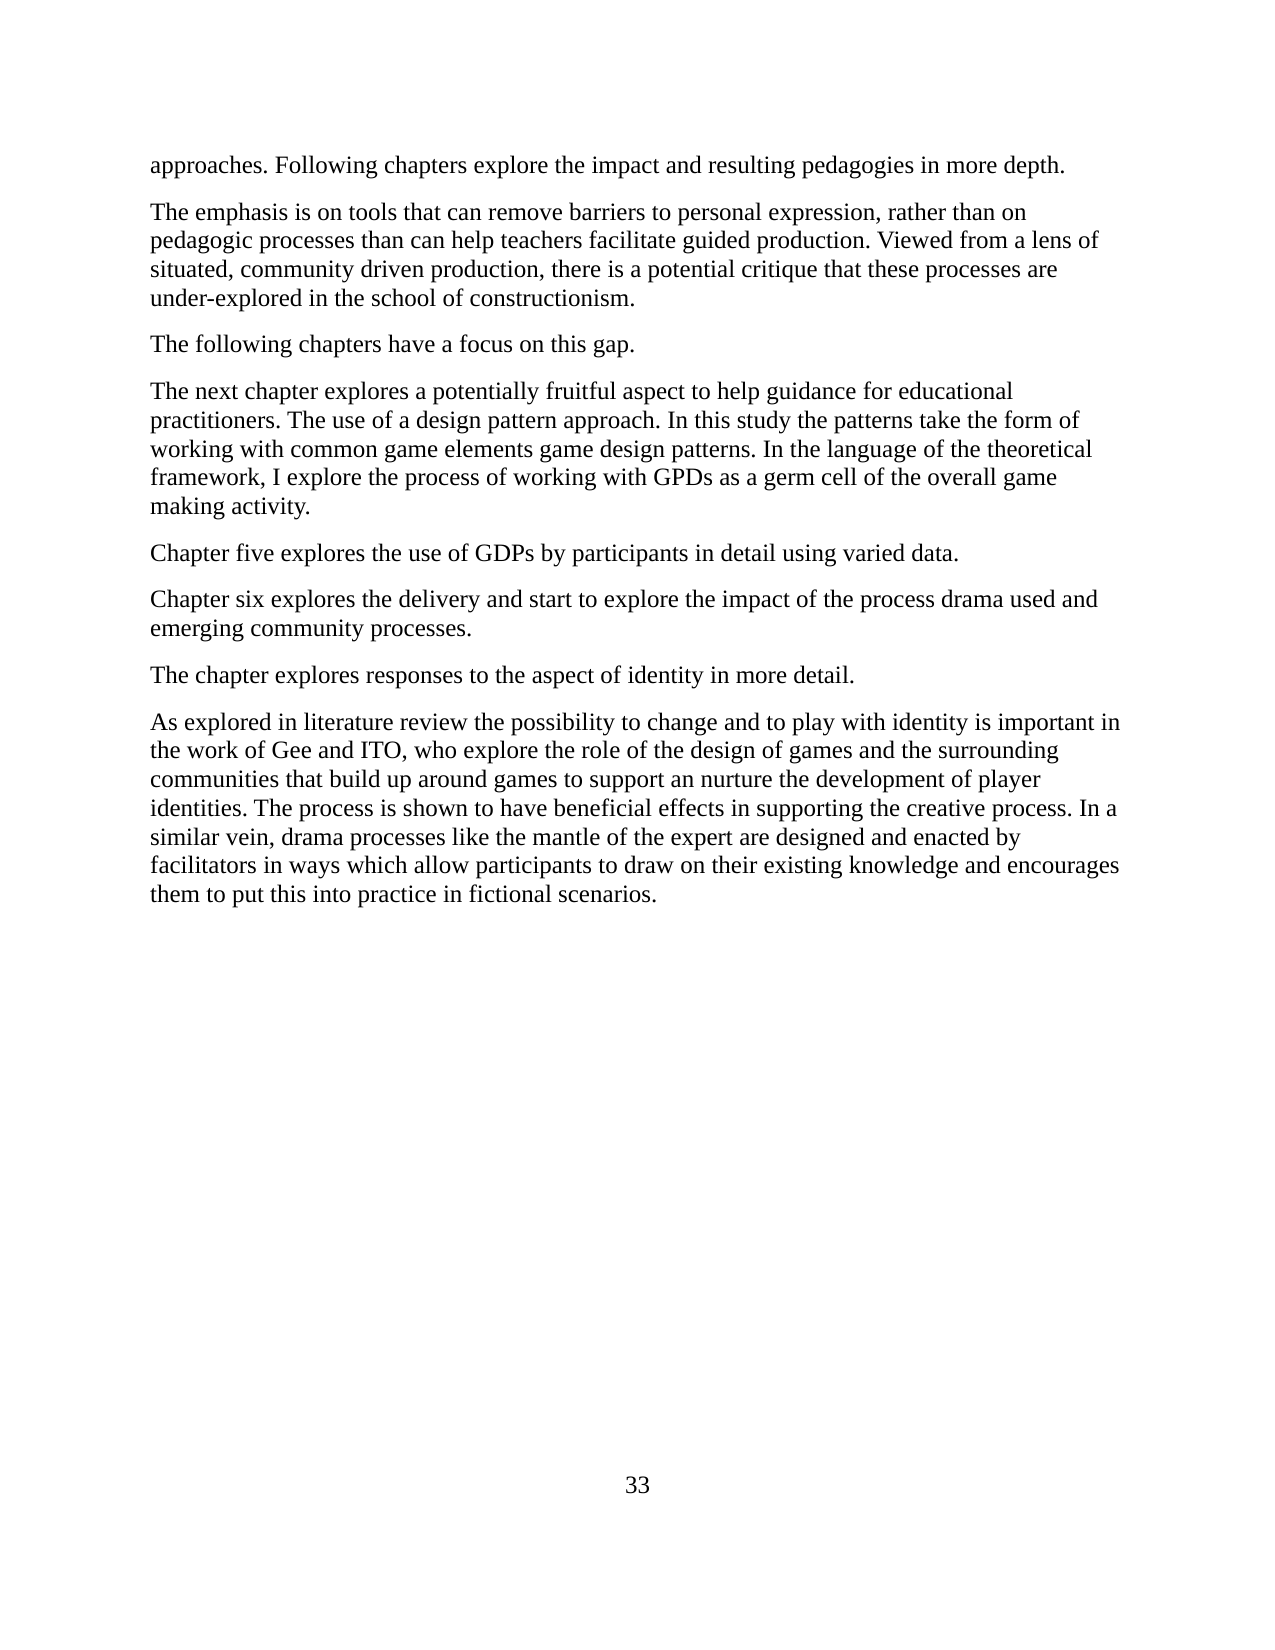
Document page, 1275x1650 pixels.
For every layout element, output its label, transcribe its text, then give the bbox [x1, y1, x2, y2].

text The emphasis is on tools that can remove barriers to personal expression, rather than on pedagogic processes than can help teachers facilitate guided production. Viewed from a lens of situated, community driven production, there is a potential critique that these processes are under-explored in the school of constructionism. [150, 197, 1125, 312]
text Chapter five explores the use of GDPs by participants in detail using varied data. [150, 538, 1125, 567]
text Chapter six explores the delivery and start to explore the impact of the process drama used and emerging community processes. [150, 584, 1125, 642]
text approaches. Following chapters explore the impact and resulting pedagogies in more depth. [150, 150, 1125, 179]
text The following chapters have a focus on this gap. [150, 329, 1125, 358]
text The next chapter explores a potentially fruitful aspect to help guidance for educational practitioners. The use of a design pattern approach. In this study the patterns take the form of working with common game elements game design patterns. In the language of the theoretical framework, I explore the process of working with GPDs as a germ cell of the overall game making activity. [150, 376, 1125, 520]
text As explored in literature review the possibility to change and to play with identity is important in the work of Gee and ITO, who explore the role of the design of games and the surrounding communities that build up around games to support an nurture the development of player identities. The process is shown to have beneficial effects in supporting the creative process. In a similar vein, drama processes like the mantle of the expert are designed and enacted by facilitators in ways which allow participants to draw on their existing knowledge and encourages them to put this into practice in fictional scenarios. [150, 707, 1125, 908]
text The chapter explores responses to the aspect of identity in more detail. [150, 660, 1125, 689]
